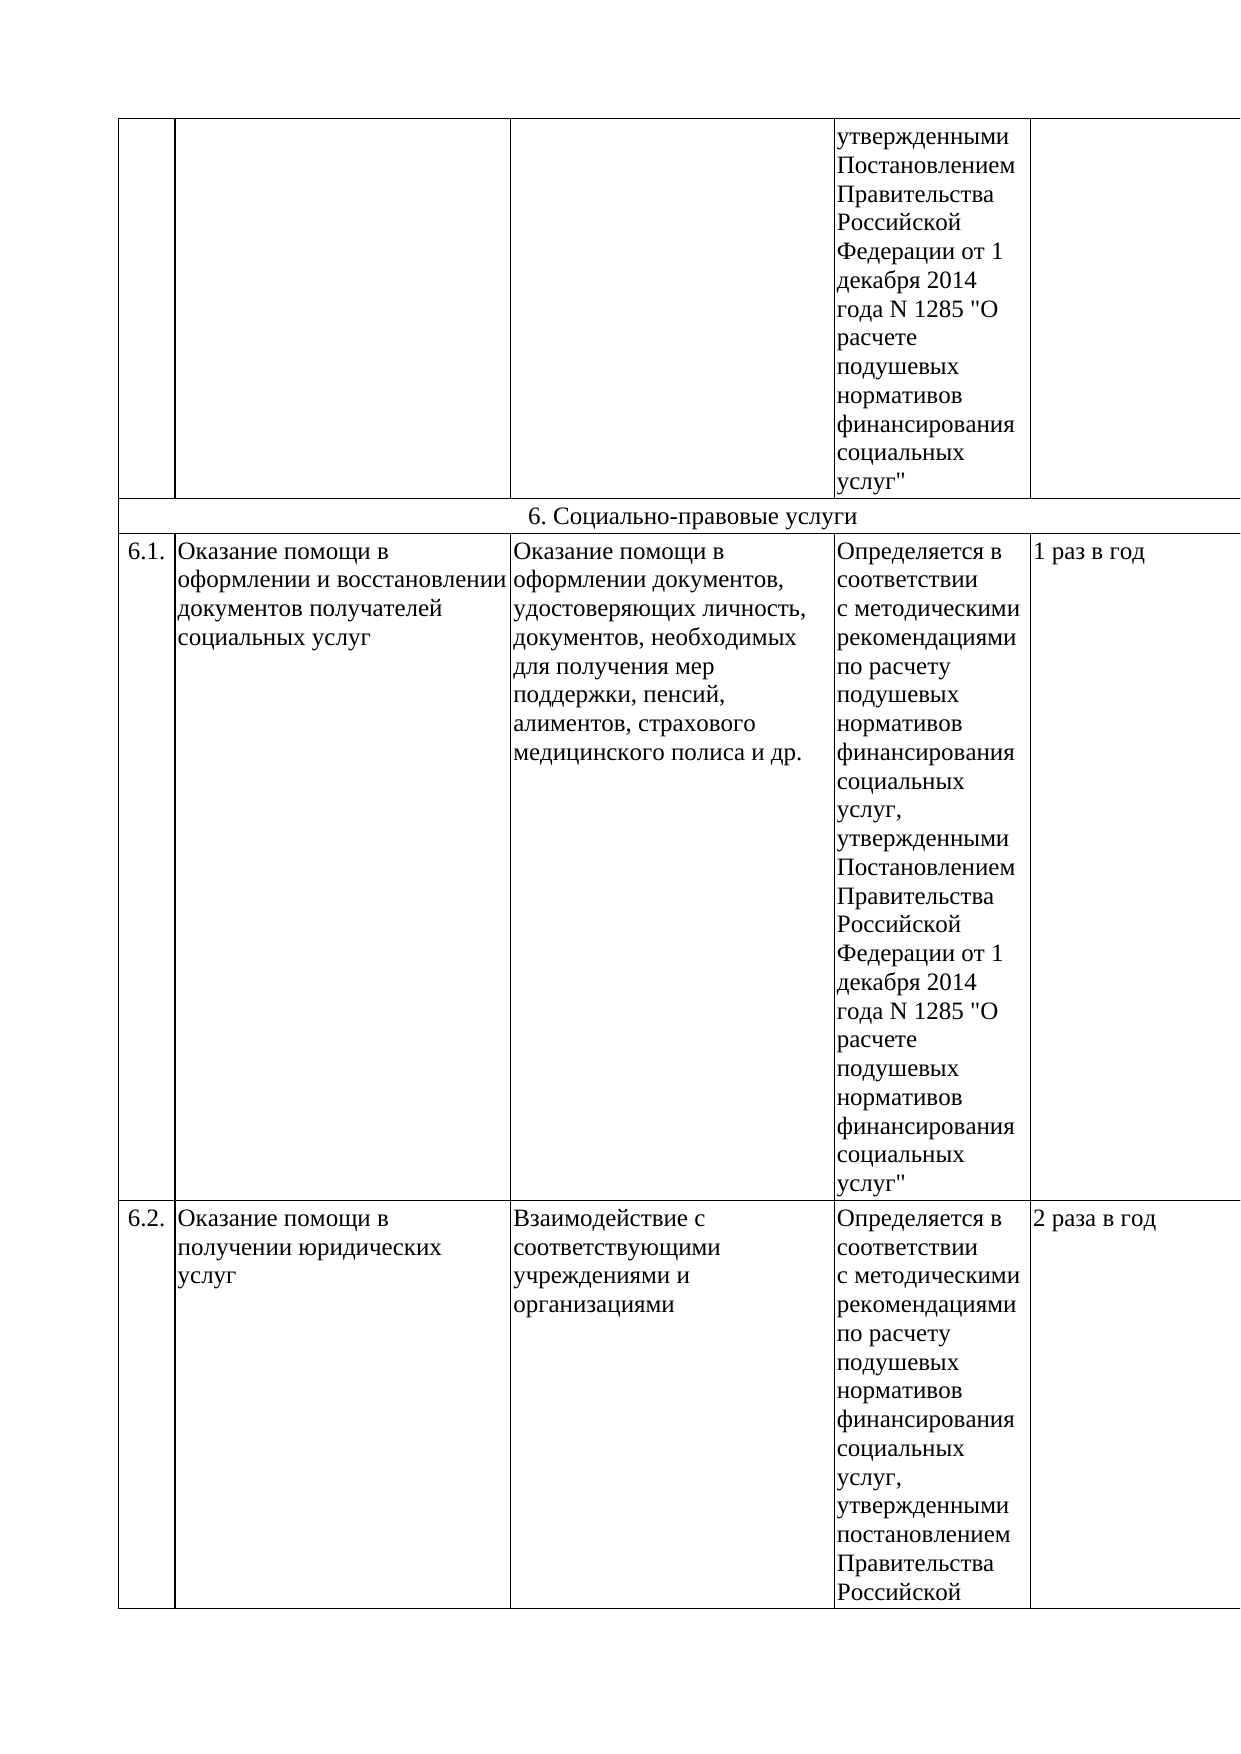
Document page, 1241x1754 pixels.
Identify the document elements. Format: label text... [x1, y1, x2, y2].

table_cell Определяется в соответствии с методическими рекомендациями по расчету подушевых нормативов финансирования социальных услуг, утвержденными постановлением Правительства Российской [835, 1201, 1030, 1608]
table_cell 6.1. [119, 534, 174, 1200]
table_cell 6.2. [119, 1201, 174, 1608]
table_cell 2 раза в год [1031, 1201, 1240, 1608]
table_cell утвержденными Постановлением Правительства Российской Федерации от 1 декабря 2014 года N 1285 "О расчете подушевых нормативов финансирования социальных услуг" [835, 119, 1030, 498]
table_cell Определяется в соответствии с методическими рекомендациями по расчету подушевых нормативов финансирования социальных услуг, утвержденными Постановлением Правительства Российской Федерации от 1 декабря 2014 года N 1285 "О расчете подушевых нормативов финансирования социальных услуг" [835, 534, 1030, 1200]
table_cell [1031, 119, 1240, 498]
table_cell 6. Социально-правовые услуги [119, 499, 1240, 533]
table_cell Оказание помощи в оформлении и восстановлении документов получателей социальных услуг [176, 534, 510, 1200]
table_cell Взаимодействие с соответствующими учреждениями и организациями [511, 1201, 834, 1608]
table_cell Оказание помощи в получении юридических услуг [176, 1201, 510, 1608]
table_cell [119, 119, 174, 498]
table_cell 1 раз в год [1031, 534, 1240, 1200]
table_cell [511, 119, 834, 498]
table_cell Оказание помощи в оформлении документов, удостоверяющих личность, документов, необходимых для получения мер поддержки, пенсий, алиментов, страхового медицинского полиса и др. [511, 534, 834, 1200]
table_cell [176, 119, 510, 498]
